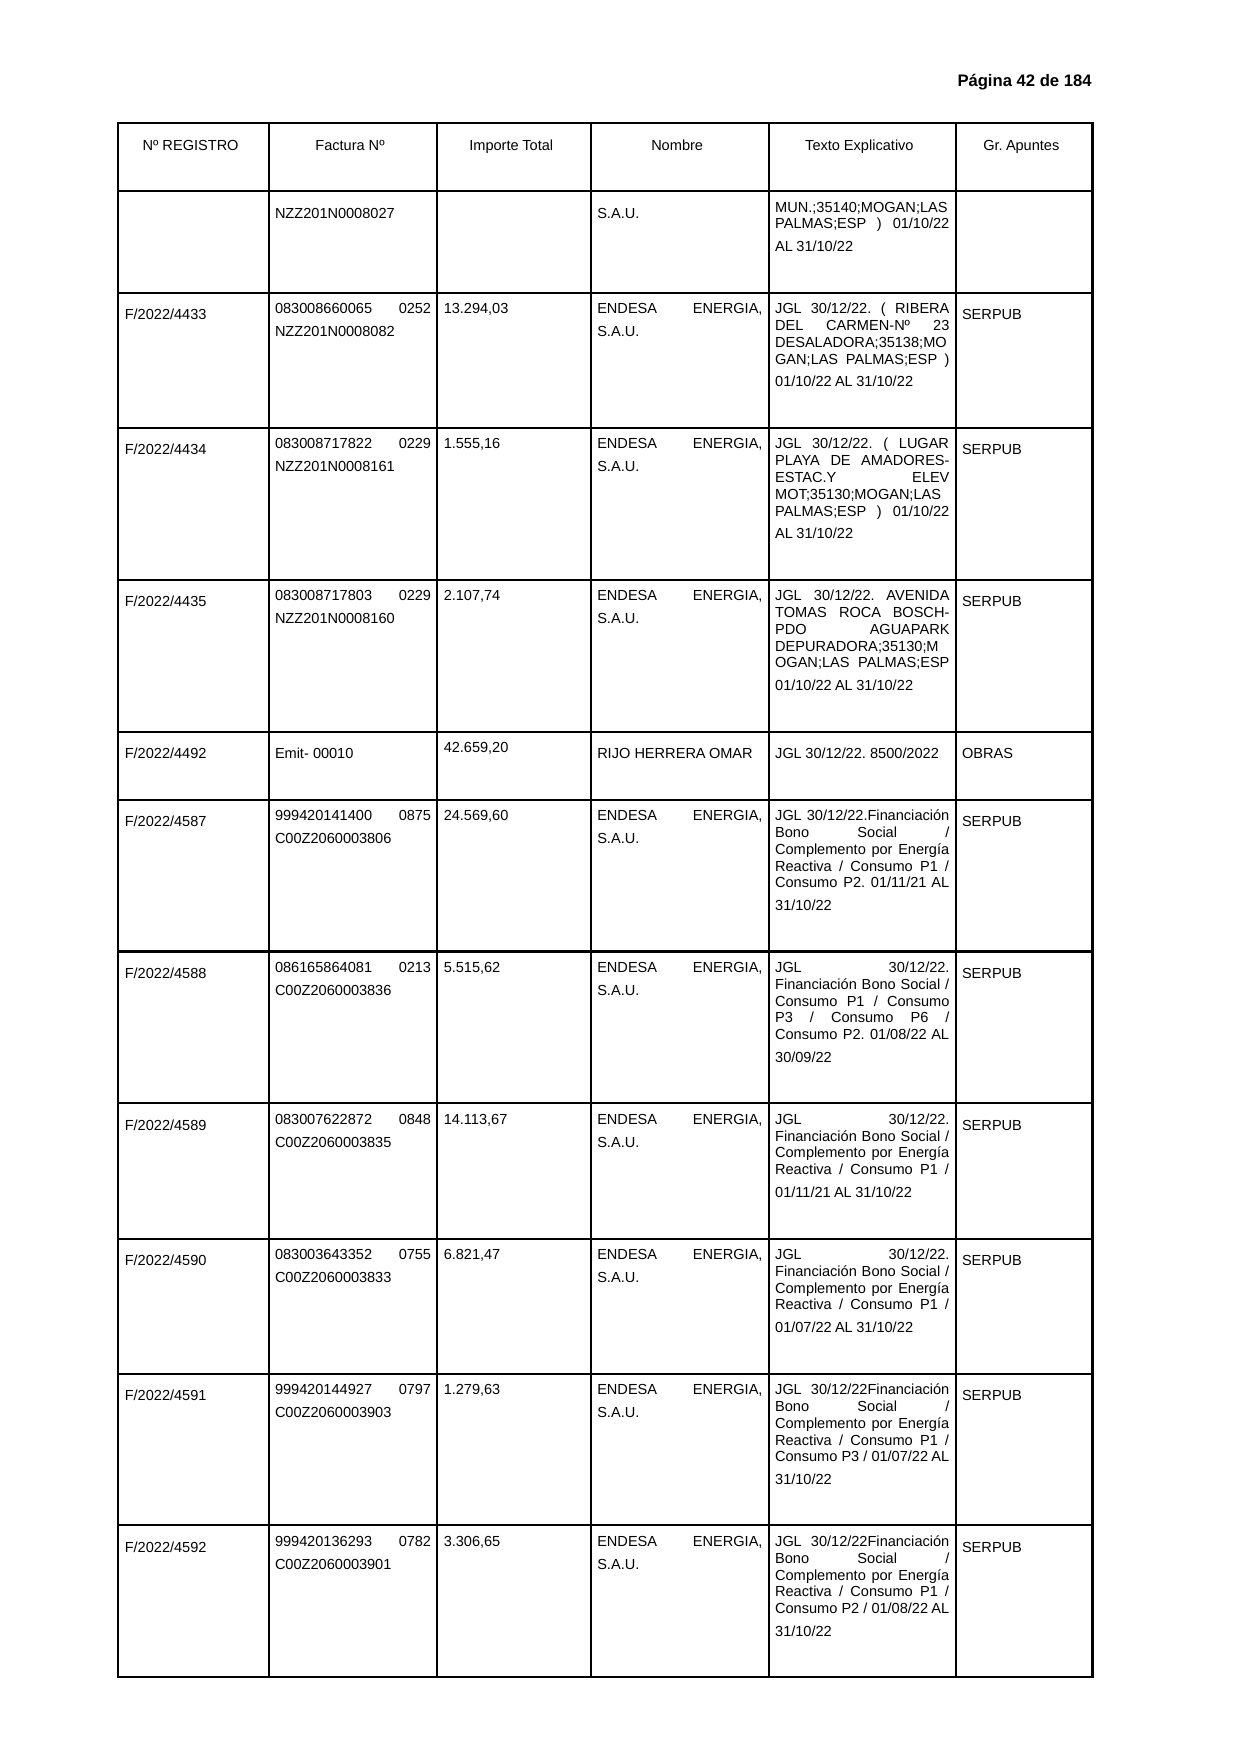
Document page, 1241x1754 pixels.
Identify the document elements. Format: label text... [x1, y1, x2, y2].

table_cell JGL 30/12/22Financiación Bono Social / Complemento por Energía Reactiva / Consumo P1 / Consumo P2 / 01/08/22 AL 31/10/22 [770, 1526, 955, 1676]
table_cell ENDESA ENERGIA, S.A.U. [592, 429, 768, 579]
table_cell SERPUB [957, 429, 1091, 579]
table_cell ENDESA ENERGIA, S.A.U. [592, 953, 768, 1102]
table_cell 999420141400 0875 C00Z2060003806 [270, 801, 436, 950]
table_cell F/2022/4590 [119, 1240, 268, 1372]
table_cell 083008660065 0252 NZZ201N0008082 [270, 294, 436, 427]
table_header Gr. Apuntes [957, 124, 1091, 190]
table_cell ENDESA ENERGIA, S.A.U. [592, 801, 768, 950]
table_cell [119, 192, 268, 292]
table_cell F/2022/4587 [119, 801, 268, 950]
table_cell 086165864081 0213 C00Z2060003836 [270, 953, 436, 1102]
table_cell [957, 192, 1091, 292]
table_header Nº REGISTRO [119, 124, 268, 190]
table_cell SERPUB [957, 1526, 1091, 1676]
table_cell JGL 30/12/22Financiación Bono Social / Complemento por Energía Reactiva / Consumo P1 / Consumo P3 / 01/07/22 AL 31/10/22 [770, 1375, 955, 1524]
table_cell JGL 30/12/22. Financiación Bono Social / Complemento por Energía Reactiva / Consumo P1 / 01/07/22 AL 31/10/22 [770, 1240, 955, 1372]
table_cell 083008717822 0229 NZZ201N0008161 [270, 429, 436, 579]
table_cell 13.294,03 [438, 294, 590, 427]
table_cell SERPUB [957, 581, 1091, 731]
table_cell F/2022/4589 [119, 1104, 268, 1237]
table_cell RIJO HERRERA OMAR [592, 733, 768, 798]
table_cell F/2022/4435 [119, 581, 268, 731]
table_cell ENDESA ENERGIA, S.A.U. [592, 1375, 768, 1524]
table_cell F/2022/4588 [119, 953, 268, 1102]
table_cell ENDESA ENERGIA, S.A.U. [592, 581, 768, 731]
table_cell S.A.U. [592, 192, 768, 292]
table_cell JGL 30/12/22. AVENIDA TOMAS ROCA BOSCH-PDO AGUAPARK DEPURADORA;35130;MOGAN;LAS PALMAS;ESP 01/10/22 AL 31/10/22 [770, 581, 955, 731]
table_cell SERPUB [957, 294, 1091, 427]
table_header Factura Nº [270, 124, 436, 190]
table_cell 083007622872 0848 C00Z2060003835 [270, 1104, 436, 1237]
table_cell [438, 192, 590, 292]
table_cell JGL 30/12/22. ( RIBERA DEL CARMEN-Nº 23 DESALADORA;35138;MOGAN;LAS PALMAS;ESP ) 01/10/22 AL 31/10/22 [770, 294, 955, 427]
table_header Importe Total [438, 124, 590, 190]
table_cell F/2022/4591 [119, 1375, 268, 1524]
table_cell 2.107,74 [438, 581, 590, 731]
table_cell 999420136293 0782 C00Z2060003901 [270, 1526, 436, 1676]
table_cell ENDESA ENERGIA, S.A.U. [592, 1240, 768, 1372]
table_cell SERPUB [957, 1375, 1091, 1524]
table_cell F/2022/4592 [119, 1526, 268, 1676]
table_cell JGL 30/12/22. Financiación Bono Social / Consumo P1 / Consumo P3 / Consumo P6 / Consumo P2. 01/08/22 AL 30/09/22 [770, 953, 955, 1102]
table_cell F/2022/4433 [119, 294, 268, 427]
table_cell 3.306,65 [438, 1526, 590, 1676]
table_cell F/2022/4492 [119, 733, 268, 798]
table_cell 5.515,62 [438, 953, 590, 1102]
table_cell F/2022/4434 [119, 429, 268, 579]
table_cell 083008717803 0229 NZZ201N0008160 [270, 581, 436, 731]
table_cell JGL 30/12/22. ( LUGAR PLAYA DE AMADORES-ESTAC.Y ELEV MOT;35130;MOGAN;LAS PALMAS;ESP ) 01/10/22 AL 31/10/22 [770, 429, 955, 579]
table_cell 42.659,20 [438, 733, 590, 798]
table_cell ENDESA ENERGIA, S.A.U. [592, 294, 768, 427]
table_cell 083003643352 0755 C00Z2060003833 [270, 1240, 436, 1372]
table_cell JGL 30/12/22.Financiación Bono Social / Complemento por Energía Reactiva / Consumo P1 / Consumo P2. 01/11/21 AL 31/10/22 [770, 801, 955, 950]
table_cell 999420144927 0797 C00Z2060003903 [270, 1375, 436, 1524]
table_cell MUN.;35140;MOGAN;LAS PALMAS;ESP ) 01/10/22 AL 31/10/22 [770, 192, 955, 292]
table_cell JGL 30/12/22. Financiación Bono Social / Complemento por Energía Reactiva / Consumo P1 / 01/11/21 AL 31/10/22 [770, 1104, 955, 1237]
table_cell SERPUB [957, 801, 1091, 950]
table_cell 14.113,67 [438, 1104, 590, 1237]
table_cell 1.555,16 [438, 429, 590, 579]
table_header Nombre [592, 124, 768, 190]
table_cell OBRAS [957, 733, 1091, 798]
table_cell ENDESA ENERGIA, S.A.U. [592, 1526, 768, 1676]
table_cell SERPUB [957, 953, 1091, 1102]
table_cell Emit- 00010 [270, 733, 436, 798]
table_cell SERPUB [957, 1240, 1091, 1372]
table_cell 1.279,63 [438, 1375, 590, 1524]
table_header Texto Explicativo [770, 124, 955, 190]
table_cell 24.569,60 [438, 801, 590, 950]
table_cell NZZ201N0008027 [270, 192, 436, 292]
table_cell 6.821,47 [438, 1240, 590, 1372]
table_cell SERPUB [957, 1104, 1091, 1237]
table_cell JGL 30/12/22. 8500/2022 [770, 733, 955, 798]
table_cell ENDESA ENERGIA, S.A.U. [592, 1104, 768, 1237]
